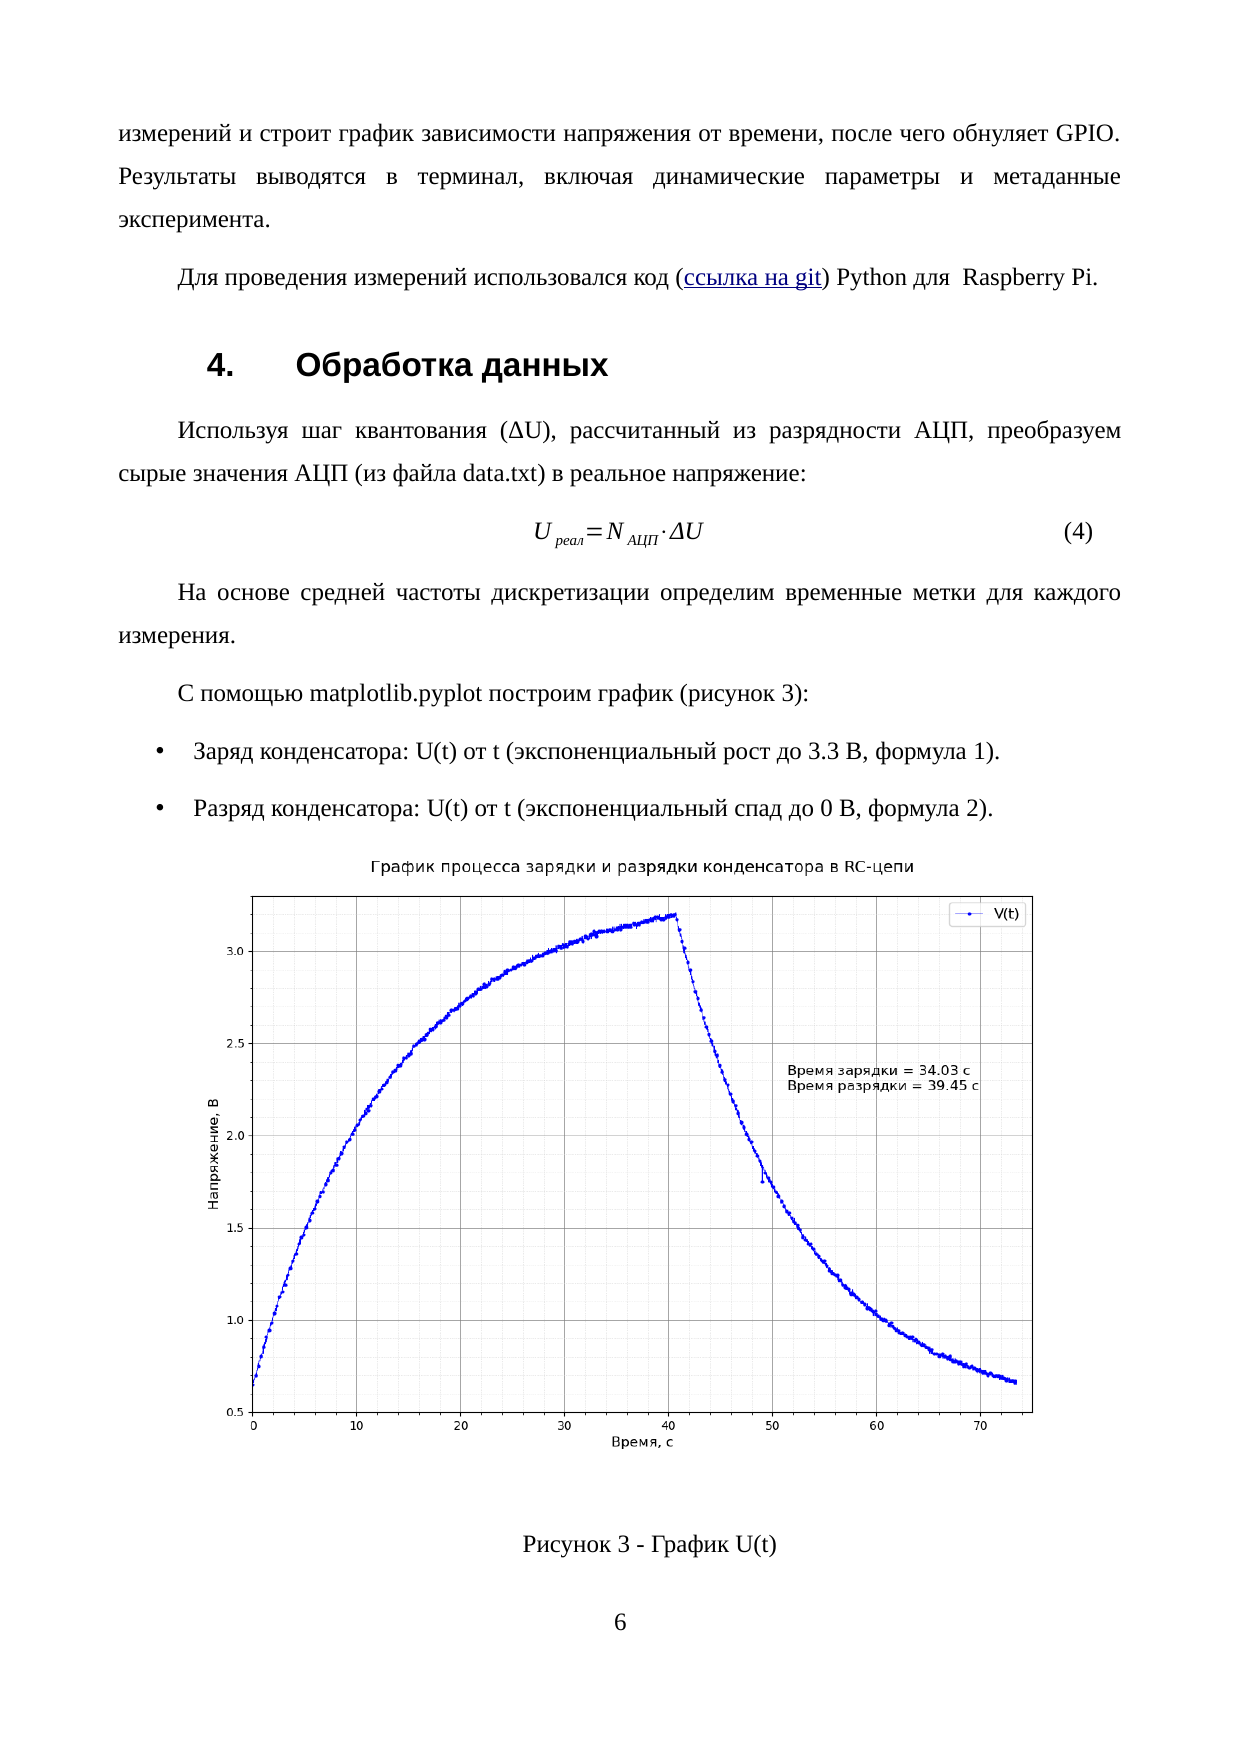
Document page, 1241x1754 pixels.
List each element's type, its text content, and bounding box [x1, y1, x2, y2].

text Для проведения измерений использовался код (ссылка на git) Python для Raspberry Pi. [118, 262, 1122, 291]
text измерений и строит график зависимости напряжения от времени, после чего обнуляет GPIO. Результаты выводятся в терминал, включая динамические параметры и метаданные эксперимента. [118, 118, 1122, 233]
text На основе средней частоты дискретизации определим временные метки для каждого измерения. [118, 577, 1122, 649]
text Рисунок 3 - График U(t) [118, 1529, 1122, 1558]
text Используя шаг квантования (ΔU), рассчитанный из разрядности АЦП, преобразуем сырые значения АЦП (из файла data.txt) в реальное напряжение: [118, 415, 1122, 487]
picture [200, 851, 1040, 1457]
text С помощью matplotlib.pyplot построим график (рисунок 3): [118, 678, 1122, 707]
text (4) [118, 516, 1122, 548]
list Заряд конденсатора: U(t) от t (экспоненциальный рост до 3.3 В, формула 1). [156, 736, 1122, 764]
subtitle Обработка данных [148, 345, 1122, 383]
list Разряд конденсатора: U(t) от t (экспоненциальный спад до 0 В, формула 2). [156, 793, 1122, 822]
